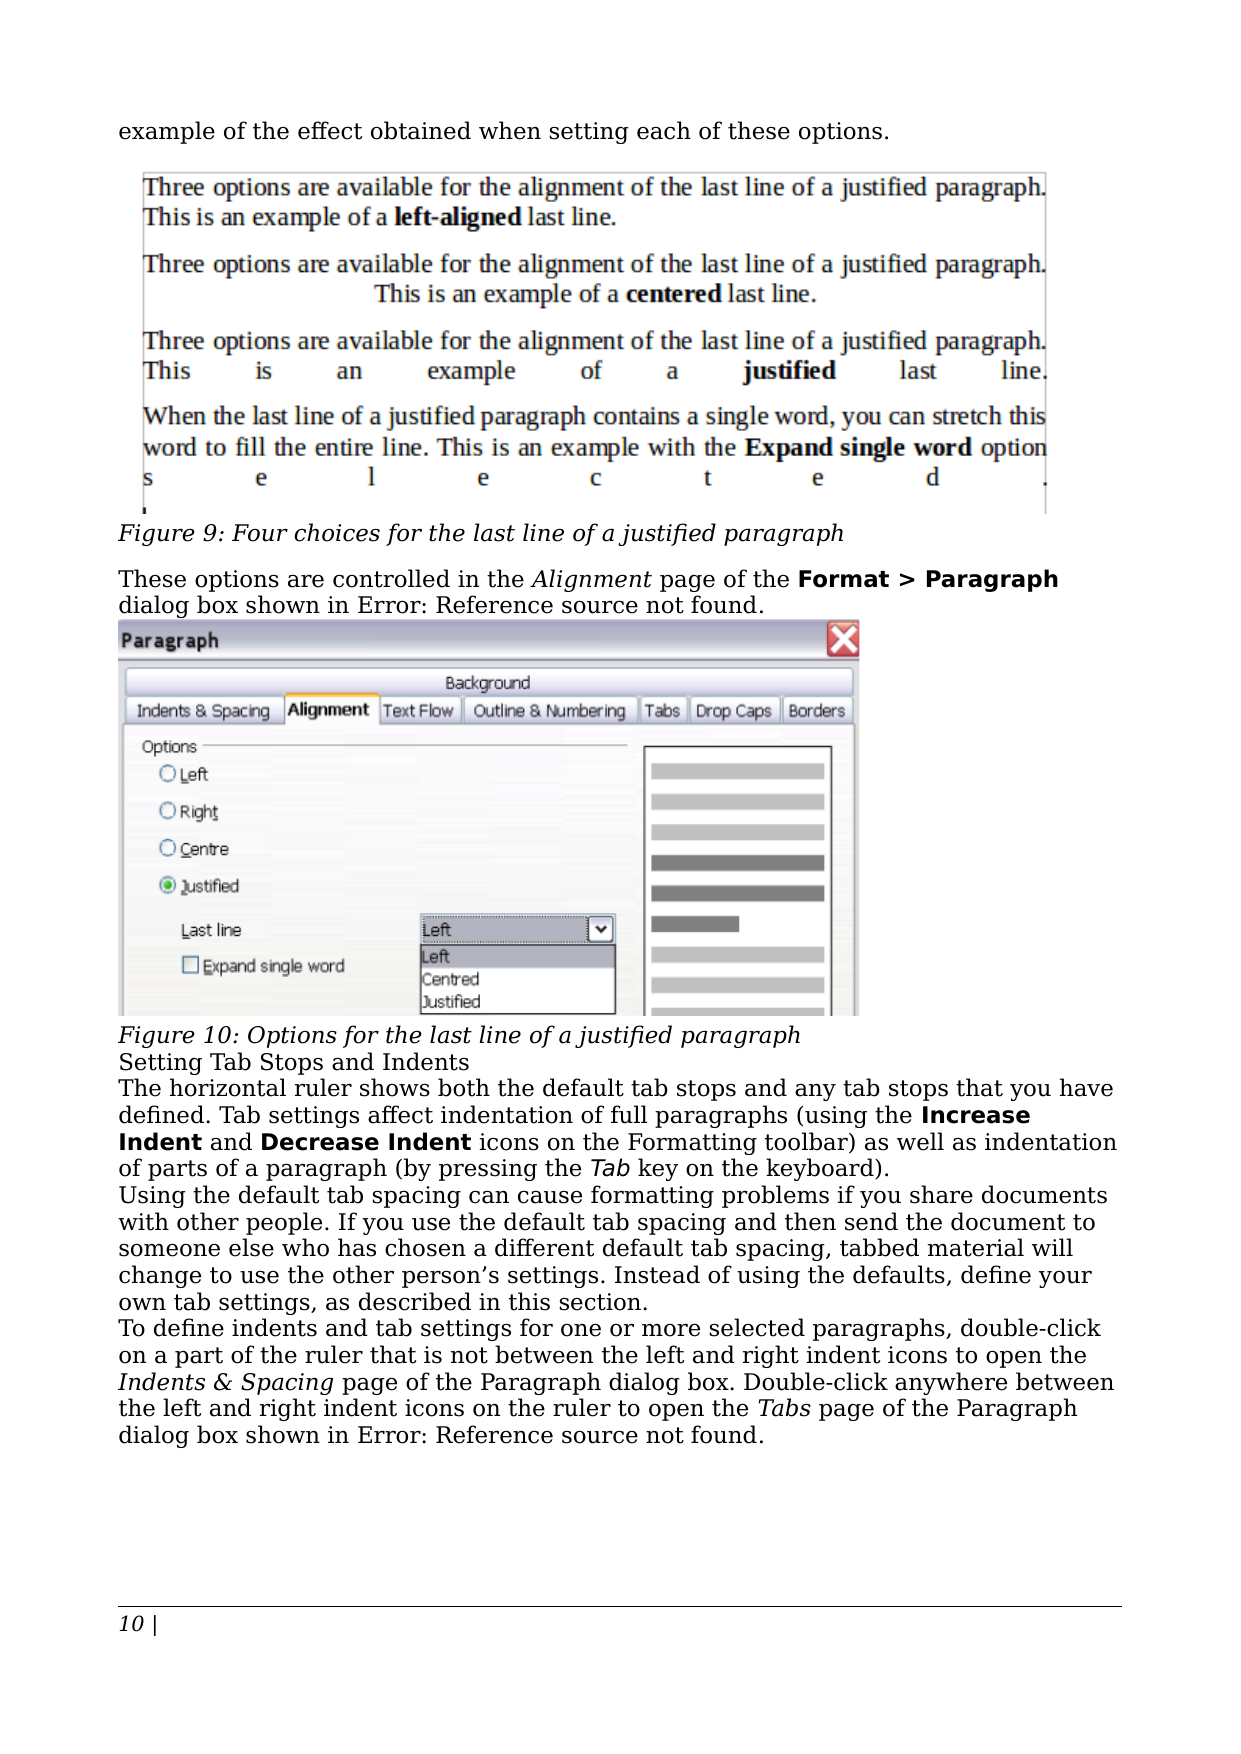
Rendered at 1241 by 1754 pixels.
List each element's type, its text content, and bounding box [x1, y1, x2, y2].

text The horizontal ruler shows both the default tab stops and any tab stops that you have defined. Tab settings affect indentation of full paragraphs (using the Increase Indent and Decrease Indent icons on the Formatting toolbar) as well as indentation of parts of a paragraph (by pressing the Tab key on the keyboard). [118, 1076, 1122, 1182]
picture [118, 144, 1078, 514]
text Setting Tab Stops and Indents [118, 1049, 1122, 1076]
text example of the effect obtained when setting each of these options. [118, 118, 1122, 145]
text Using the default tab spacing can cause formatting problems if you share documents with other people. If you use the default tab spacing and then send the document to someone else who has chosen a different default tab spacing, tabbed material will change to use the other person’s settings. Instead of using the defaults, define your own tab settings, as described in this section. [118, 1182, 1122, 1316]
picture [118, 619, 860, 1016]
text To define indents and tab settings for one or more selected paragraphs, double-click on a part of the ruler that is not between the left and right indent icons to open the Indents & Spacing page of the Paragraph dialog box. Double-click anywhere between the left and right indent icons on the ruler to open the Tabs page of the Paragraph dialog box shown in Error: Reference source not found. [118, 1316, 1122, 1449]
text These options are controlled in the Alignment page of the Format > Paragraph dialog box shown in Error: Reference source not found. [118, 566, 1122, 619]
text Figure 10: Options for the last line of a justified paragraph [118, 1022, 859, 1049]
text Figure 9: Four choices for the last line of a justified paragraph [118, 520, 1119, 547]
